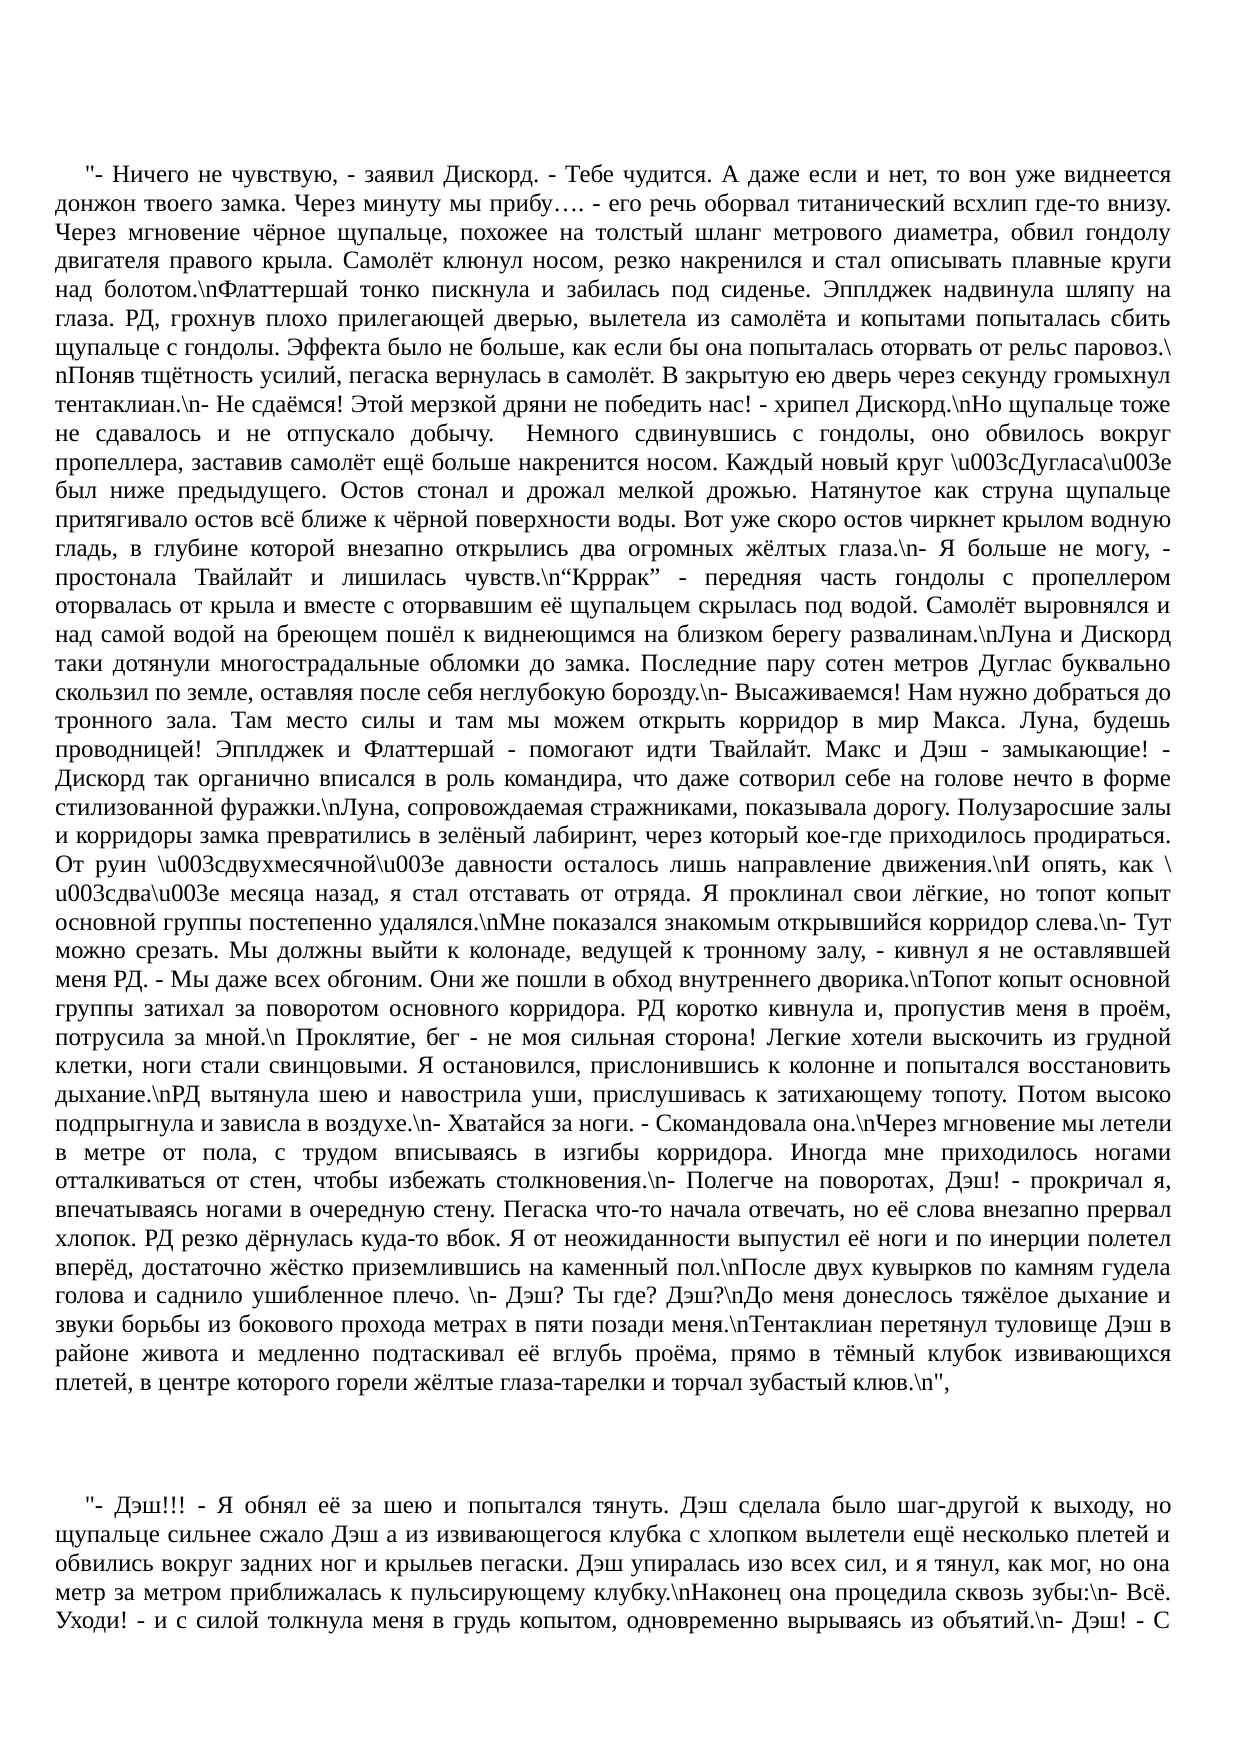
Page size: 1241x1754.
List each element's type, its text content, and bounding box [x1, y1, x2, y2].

text "- Дэш!!! - Я обнял её за шею и попытался тянуть. Дэш сделала было шаг-другой к выходу, но щупальце сильнее сжало Дэш а из извивающегося клубка с хлопком вылетели ещё несколько плетей и обвились вокруг задних ног и крыльев пегаски. Дэш упиралась изо всех сил, и я тянул, как мог, но она метр за метром приближалась к пульсирующему клубку.\nНаконец она процедила сквозь зубы:\n- Всё. Уходи! - и с силой толкнула меня в грудь копытом, одновременно вырываясь из объятий.\n- Дэш! - С [55, 1491, 1172, 1634]
text "- Ничего не чувствую, - заявил Дискорд. - Тебе чудится. А даже если и нет, то вон уже виднеется донжон твоего замка. Через минуту мы прибу…. - его речь оборвал титанический всхлип где-то внизу. Через мгновение чёрное щупальце, похожее на толстый шланг метрового диаметра, обвил гондолу двигателя правого крыла. Самолёт клюнул носом, резко накренился и стал описывать плавные круги над болотом.\nФлаттершай тонко пискнула и забилась под сиденье. Эпплджек надвинула шляпу на глаза. РД, грохнув плохо прилегающей дверью, вылетела из самолёта и копытами попыталась сбить щупальце с гондолы. Эффекта было не больше, как если бы она попыталась оторвать от рельс паровоз.\nПоняв тщётность усилий, пегаска вернулась в самолёт. В закрытую ею дверь через секунду громыхнул тентаклиан.\n- Не сдаёмся! Этой мерзкой дряни не победить нас! - хрипел Дискорд.\nНо щупальце тоже не сдавалось и не отпускало добычу. Немного сдвинувшись с гондолы, оно обвилось вокруг пропеллера, заставив самолёт ещё больше накренится носом. Каждый новый круг \u003cДугласа\u003e был ниже предыдущего. Остов стонал и дрожал мелкой дрожью. Натянутое как струна щупальце притягивало остов всё ближе к чёрной поверхности воды. Вот уже скоро остов чиркнет крылом водную гладь, в глубине которой внезапно открылись два огромных жёлтых глаза.\n- Я больше не могу, - простонала Твайлайт и лишилась чувств.\n“Крррак” - передняя часть гондолы с пропеллером оторвалась от крыла и вместе с оторвавшим её щупальцем скрылась под водой. Самолёт выровнялся и над самой водой на бреющем пошёл к виднеющимся на близком берегу развалинам.\nЛуна и Дискорд таки дотянули многострадальные обломки до замка. Последние пару сотен метров Дуглас буквально скользил по земле, оставляя после себя неглубокую борозду.\n- Высаживаемся! Нам нужно добраться до тронного зала. Там место силы и там мы можем открыть корридор в мир Макса. Луна, будешь проводницей! Эпплджек и Флаттершай - помогают идти Твайлайт. Макс и Дэш - замыкающие! - Дискорд так органично вписался в роль командира, что даже сотворил себе на голове нечто в форме стилизованной фуражки.\nЛуна, сопровождаемая стражниками, показывала дорогу. Полузаросшие залы и корридоры замка превратились в зелёный лабиринт, через который кое-где приходилось продираться. От руин \u003cдвухмесячной\u003e давности осталось лишь направление движения.\nИ опять, как \u003cдва\u003e месяца назад, я стал отставать от отряда. Я проклинал свои лёгкие, но топот копыт основной группы постепенно удалялся.\nМне показался знакомым открывшийся корридор слева.\n- Тут можно срезать. Мы должны выйти к колонаде, ведущей к тронному залу, - кивнул я не оставлявшей меня РД. - Мы даже всех обгоним. Они же пошли в обход внутреннего дворика.\nТопот копыт основной группы затихал за поворотом основного корридора. РД коротко кивнула и, пропустив меня в проём, потрусила за мной.\n Проклятие, бег - не моя сильная сторона! Легкие хотели выскочить из грудной клетки, ноги стали свинцовыми. Я остановился, прислонившись к колонне и попытался восстановить дыхание.\nРД вытянула шею и навострила уши, прислушивась к затихающему топоту. Потом высоко подпрыгнула и зависла в воздухе.\n- Хватайся за ноги. - Скомандовала она.\nЧерез мгновение мы летели в метре от пола, с трудом вписываясь в изгибы корридора. Иногда мне приходилось ногами отталкиваться от стен, чтобы избежать столкновения.\n- Полегче на поворотах, Дэш! - прокричал я, впечатываясь ногами в очередную стену. Пегаска что-то начала отвечать, но её слова внезапно прервал хлопок. РД резко дёрнулась куда-то вбок. Я от неожиданности выпустил её ноги и по инерции полетел вперёд, достаточно жёстко приземлившись на каменный пол.\nПосле двух кувырков по камням гудела голова и саднило ушибленное плечо. \n- Дэш? Ты где? Дэш?\nДо меня донеслось тяжёлое дыхание и звуки борьбы из бокового прохода метрах в пяти позади меня.\nТентаклиан перетянул туловище Дэш в районе живота и медленно подтаскивал её вглубь проёма, прямо в тёмный клубок извивающихся плетей, в центре которого горели жёлтые глаза-тарелки и торчал зубастый клюв.\n", [55, 159, 1172, 1396]
